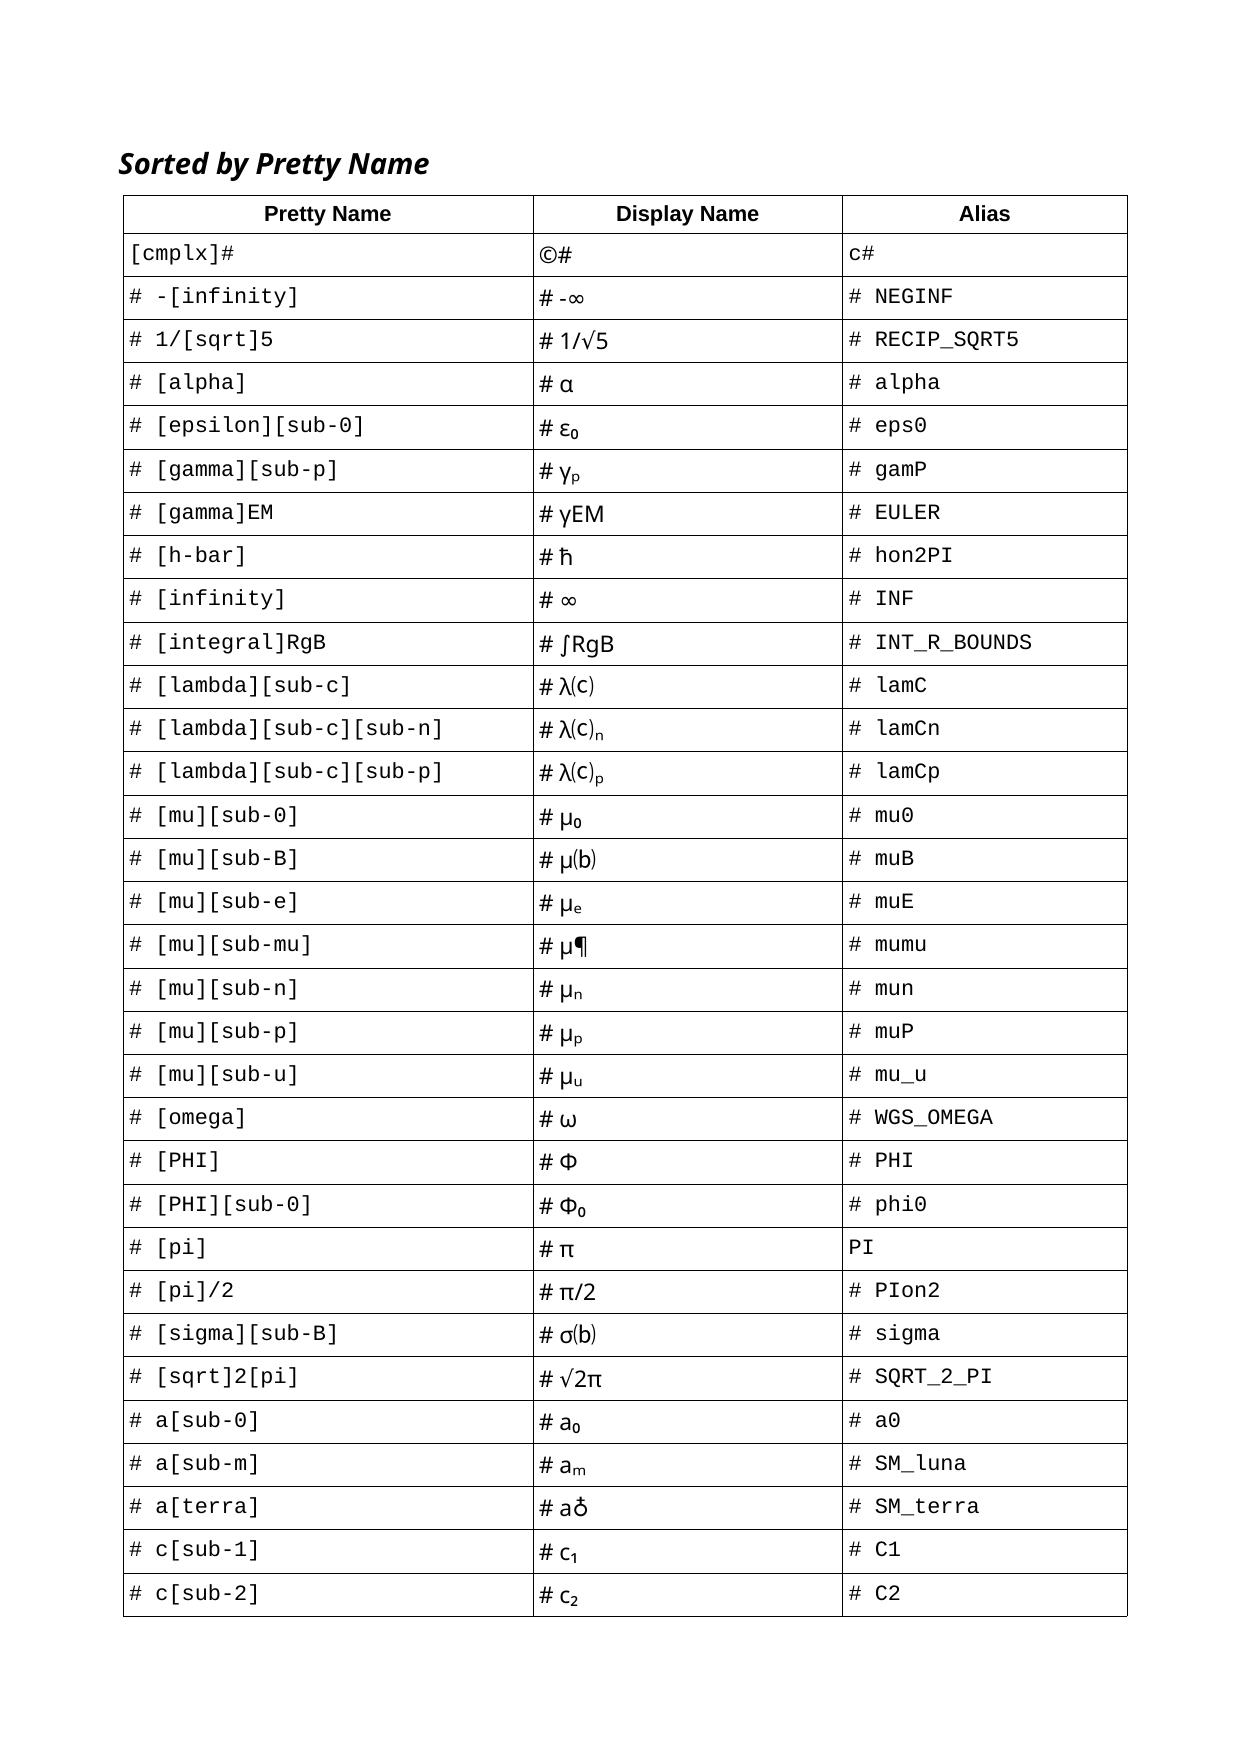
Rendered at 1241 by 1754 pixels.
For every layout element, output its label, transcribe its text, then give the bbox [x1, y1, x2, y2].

table_cell # SQRT_2_PI [843, 1357, 1127, 1400]
table_cell # SM_terra [843, 1487, 1127, 1529]
table_cell # μᵤ [534, 1055, 842, 1097]
table_cell # a[terra] [124, 1487, 533, 1529]
table_cell # mu0 [843, 796, 1127, 838]
table_cell # C2 [843, 1574, 1127, 1616]
table_cell # [lambda][sub-c] [124, 666, 533, 708]
table_cell # [lambda][sub-c][sub-p] [124, 752, 533, 794]
table_cell c# [843, 234, 1127, 276]
table_cell # SM_luna [843, 1444, 1127, 1486]
table_cell # -[infinity] [124, 277, 533, 319]
table_cell # NEGINF [843, 277, 1127, 319]
table_cell # EULER [843, 493, 1127, 535]
table_cell # [gamma]EM [124, 493, 533, 535]
table_cell # λ⒞ₚ [534, 752, 842, 794]
table_cell # [mu][sub-u] [124, 1055, 533, 1097]
table_cell # [mu][sub-mu] [124, 925, 533, 967]
table_header Pretty Name [124, 196, 533, 232]
table_cell # [pi] [124, 1228, 533, 1270]
table_cell # γₚ [534, 450, 842, 492]
table_cell # PIon2 [843, 1271, 1127, 1313]
table_cell # sigma [843, 1314, 1127, 1356]
table_cell # ∫RgB [534, 623, 842, 665]
table_cell # muP [843, 1012, 1127, 1054]
table_cell # -∞ [534, 277, 842, 319]
table_cell # π/2 [534, 1271, 842, 1313]
table_cell # [alpha] [124, 363, 533, 405]
table_cell # [mu][sub-p] [124, 1012, 533, 1054]
table_cell # a♁ [534, 1487, 842, 1529]
table_cell # [PHI][sub-0] [124, 1185, 533, 1227]
table_cell # μ₀ [534, 796, 842, 838]
table_cell ©# [534, 234, 842, 276]
table_cell # mu_u [843, 1055, 1127, 1097]
table_cell # μ⒝ [534, 839, 842, 881]
table_cell # Φ₀ [534, 1185, 842, 1227]
table_cell # [mu][sub-B] [124, 839, 533, 881]
table_cell # lamCp [843, 752, 1127, 794]
table_cell # μ¶ [534, 925, 842, 967]
table_cell # eps0 [843, 406, 1127, 449]
table_cell # [omega] [124, 1098, 533, 1140]
table_cell # C1 [843, 1530, 1127, 1573]
table_cell # muB [843, 839, 1127, 881]
table_cell # INF [843, 579, 1127, 622]
table_cell # aₘ [534, 1444, 842, 1486]
table_cell # λ⒞ [534, 666, 842, 708]
table_cell # mumu [843, 925, 1127, 967]
table_cell # muE [843, 882, 1127, 924]
table_cell # λ⒞ₙ [534, 709, 842, 751]
table_cell # WGS_OMEGA [843, 1098, 1127, 1140]
table_cell # ω [534, 1098, 842, 1140]
table_header Display Name [534, 196, 842, 232]
table_cell # γEM [534, 493, 842, 535]
table_cell # [mu][sub-0] [124, 796, 533, 838]
table_cell # c[sub-2] [124, 1574, 533, 1616]
table_cell # c₂ [534, 1574, 842, 1616]
table_cell # ε₀ [534, 406, 842, 449]
table_cell # [gamma][sub-p] [124, 450, 533, 492]
table_cell # Φ [534, 1141, 842, 1183]
table_cell # a₀ [534, 1401, 842, 1443]
table_cell # alpha [843, 363, 1127, 405]
table_header Alias [843, 196, 1127, 232]
table_cell # √2π [534, 1357, 842, 1400]
table_cell # [h-bar] [124, 536, 533, 578]
table_cell # a0 [843, 1401, 1127, 1443]
table_cell # lamC [843, 666, 1127, 708]
table_cell # [epsilon][sub-0] [124, 406, 533, 449]
table_cell # gamP [843, 450, 1127, 492]
table_cell # c₁ [534, 1530, 842, 1573]
table_cell [cmplx]# [124, 234, 533, 276]
table_cell # π [534, 1228, 842, 1270]
table_cell # hon2PI [843, 536, 1127, 578]
table_cell # [mu][sub-n] [124, 969, 533, 1011]
table_cell # phi0 [843, 1185, 1127, 1227]
table_cell # lamCn [843, 709, 1127, 751]
table_cell # μₑ [534, 882, 842, 924]
table_cell # c[sub-1] [124, 1530, 533, 1573]
table_cell # 1/√5 [534, 320, 842, 362]
table_cell PI [843, 1228, 1127, 1270]
table_cell # ∞ [534, 579, 842, 622]
table_cell # INT_R_BOUNDS [843, 623, 1127, 665]
table_cell # [infinity] [124, 579, 533, 622]
table_cell # [lambda][sub-c][sub-n] [124, 709, 533, 751]
table_cell # PHI [843, 1141, 1127, 1183]
table_cell # a[sub-0] [124, 1401, 533, 1443]
table_cell # [PHI] [124, 1141, 533, 1183]
table_cell # RECIP_SQRT5 [843, 320, 1127, 362]
table_cell # a[sub-m] [124, 1444, 533, 1486]
table_cell # [sigma][sub-B] [124, 1314, 533, 1356]
table_cell # [sqrt]2[pi] [124, 1357, 533, 1400]
table_cell # α [534, 363, 842, 405]
table_cell # [integral]RgB [124, 623, 533, 665]
table_cell # [pi]/2 [124, 1271, 533, 1313]
table_cell # [mu][sub-e] [124, 882, 533, 924]
table_cell # mun [843, 969, 1127, 1011]
table_cell # μₙ [534, 969, 842, 1011]
table_cell # ħ [534, 536, 842, 578]
table_cell # μₚ [534, 1012, 842, 1054]
subtitle Sorted by Pretty Name [118, 143, 1122, 183]
table_cell # 1/[sqrt]5 [124, 320, 533, 362]
table_cell # σ⒝ [534, 1314, 842, 1356]
